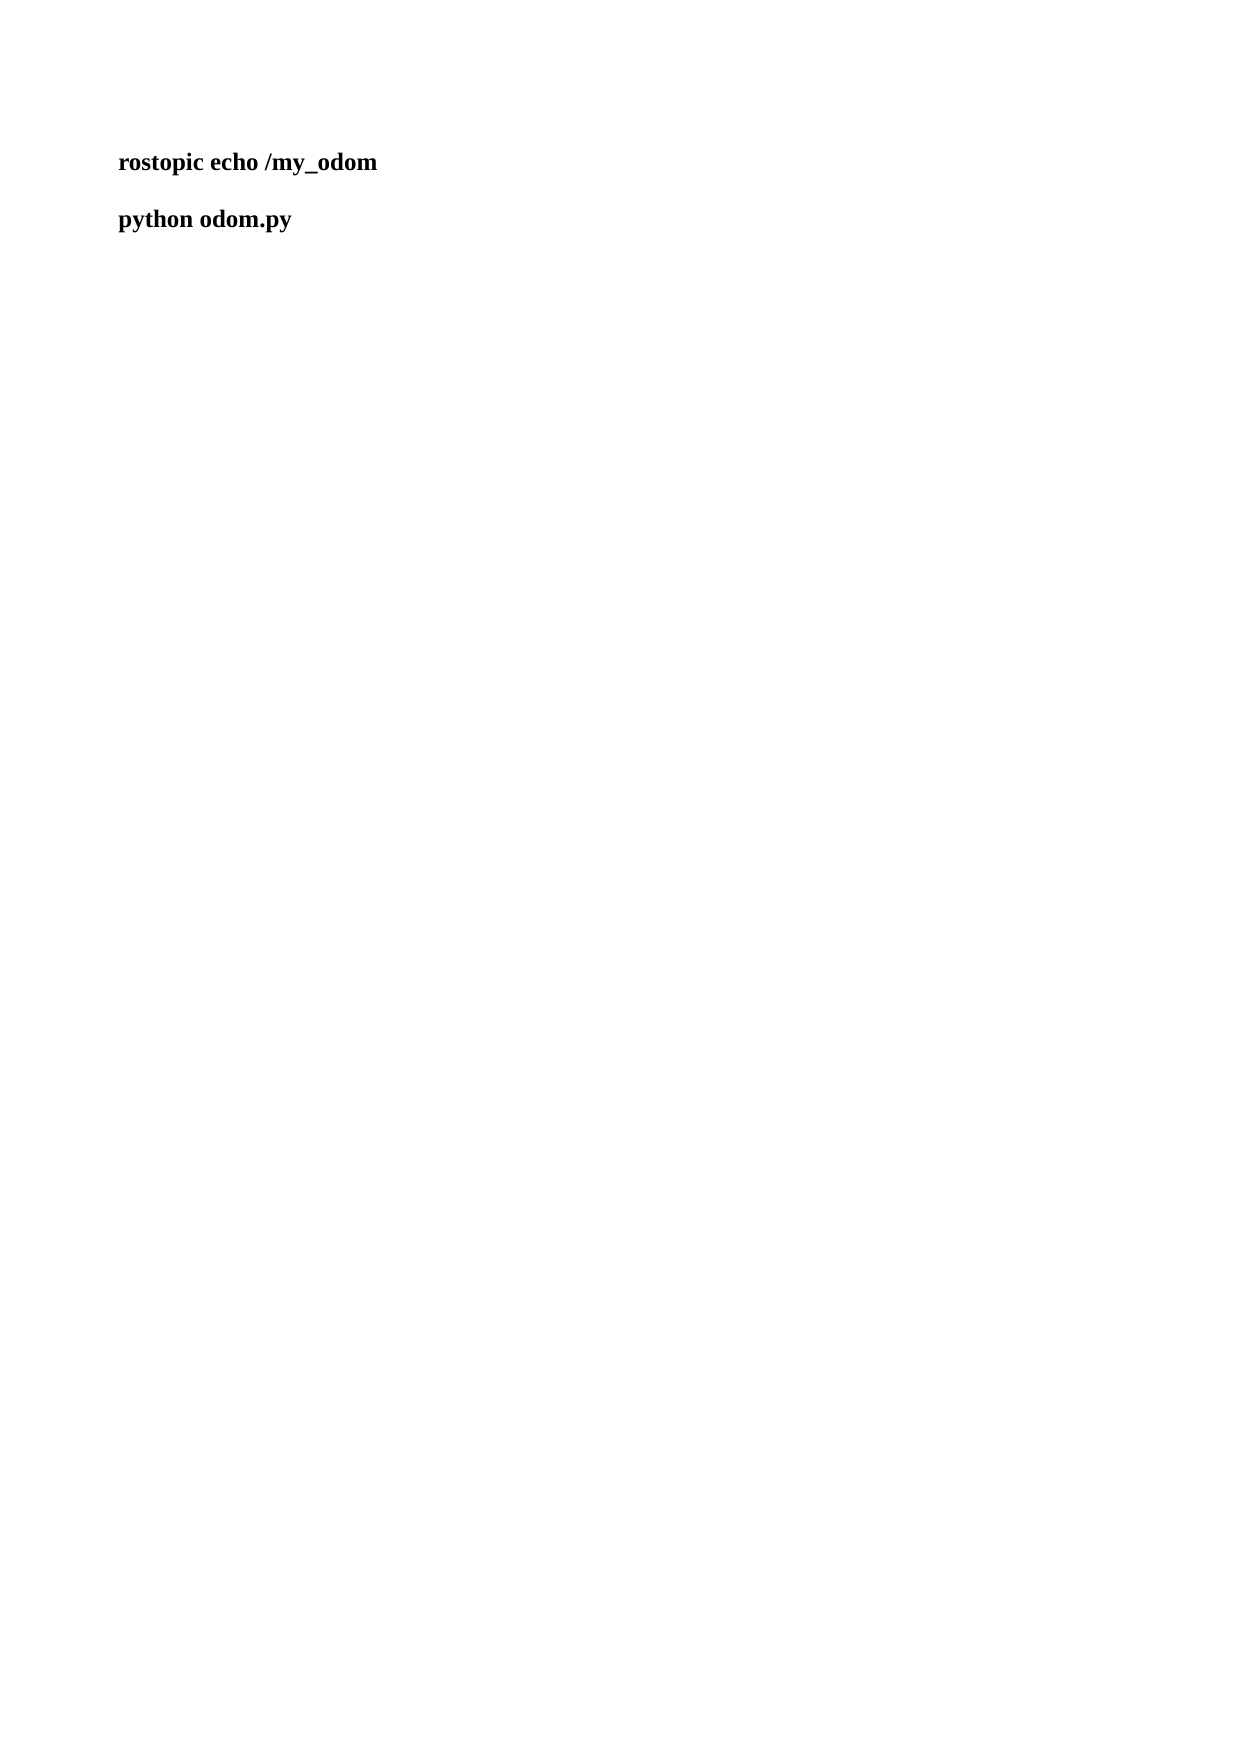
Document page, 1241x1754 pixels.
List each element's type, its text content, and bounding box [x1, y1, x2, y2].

text rostopic echo /my_odom [118, 147, 1122, 176]
text python odom.py [118, 204, 1122, 233]
